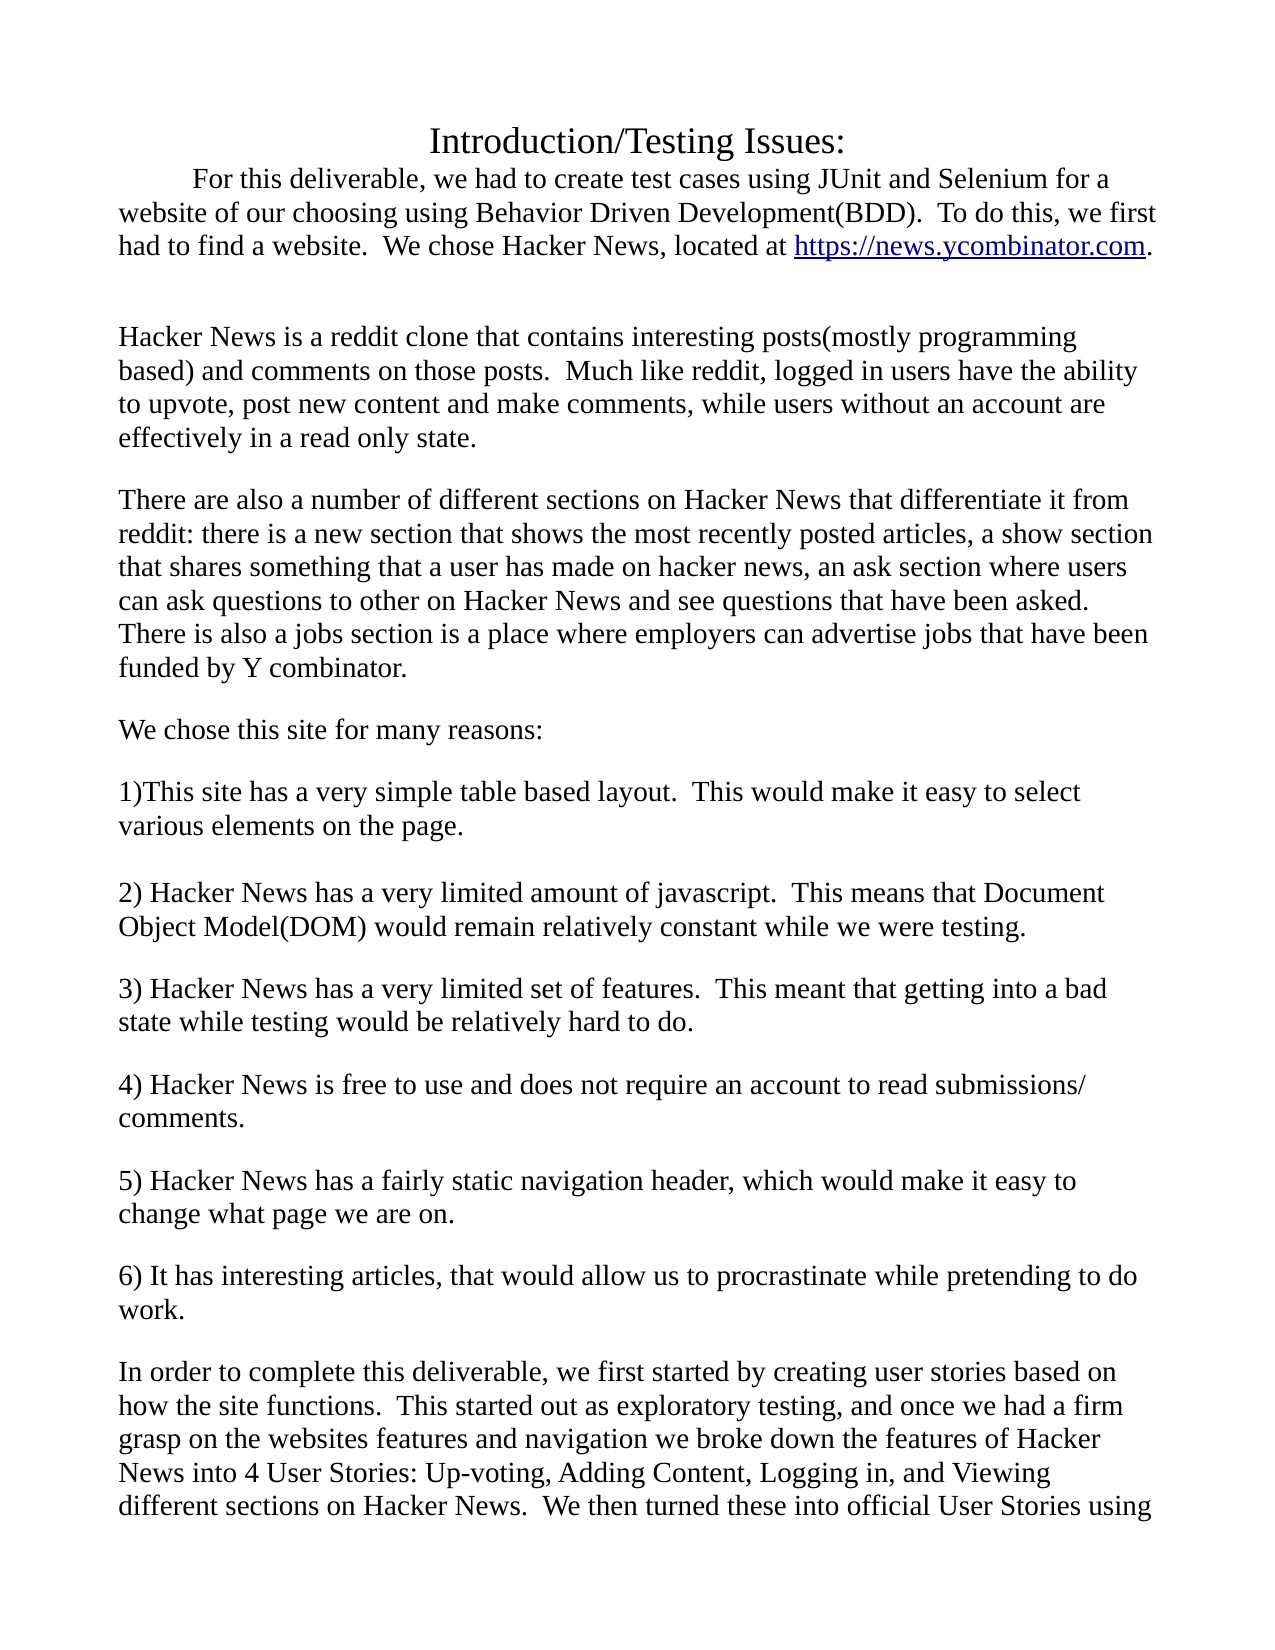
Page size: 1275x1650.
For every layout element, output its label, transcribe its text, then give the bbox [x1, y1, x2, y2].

text For this deliverable, we had to create test cases using JUnit and Selenium for a website of our choosing using Behavior Driven Development(BDD). To do this, we first had to find a website. We chose Hacker News, located at https://news.ycombinator.com. [118, 161, 1157, 262]
text 4) Hacker News is free to use and does not require an account to read submissions/ comments. [118, 1067, 1157, 1134]
text Hacker News is a reddit clone that contains interesting posts(mostly programming based) and comments on those posts. Much like reddit, logged in users have the ability to upvote, post new content and make comments, while users without an account are effectively in a read only state. [118, 319, 1157, 453]
text There are also a number of different sections on Hacker News that differentiate it from reddit: there is a new section that shows the most recently posted articles, a show section that shares something that a user has made on hacker news, an ask section where users can ask questions to other on Hacker News and see questions that have been asked. There is also a jobs section is a place where employers can advertise jobs that have been funded by Y combinator. [118, 482, 1157, 683]
text We chose this site for many reasons: [118, 712, 1157, 746]
text 3) Hacker News has a very limited set of features. This meant that getting into a bad state while testing would be relatively hard to do. [118, 971, 1157, 1038]
text 5) Hacker News has a fairly static navigation header, which would make it easy to change what page we are on. [118, 1163, 1157, 1230]
text 6) It has interesting articles, that would allow us to procrastinate while pretending to do work. [118, 1258, 1157, 1326]
text 1)This site has a very simple table based layout. This would make it easy to select various elements on the page. [118, 774, 1157, 875]
text In order to complete this deliverable, we first started by creating user stories based on how the site functions. This started out as exploratory testing, and once we had a firm grasp on the websites features and navigation we broke down the features of Hacker News into 4 User Stories: Up-voting, Adding Content, Logging in, and Viewing different sections on Hacker News. We then turned these into official User Stories using [118, 1354, 1157, 1522]
text Introduction/Testing Issues: [118, 118, 1157, 161]
text 2) Hacker News has a very limited amount of javascript. This means that Document Object Model(DOM) would remain relatively constant while we were testing. [118, 875, 1157, 942]
